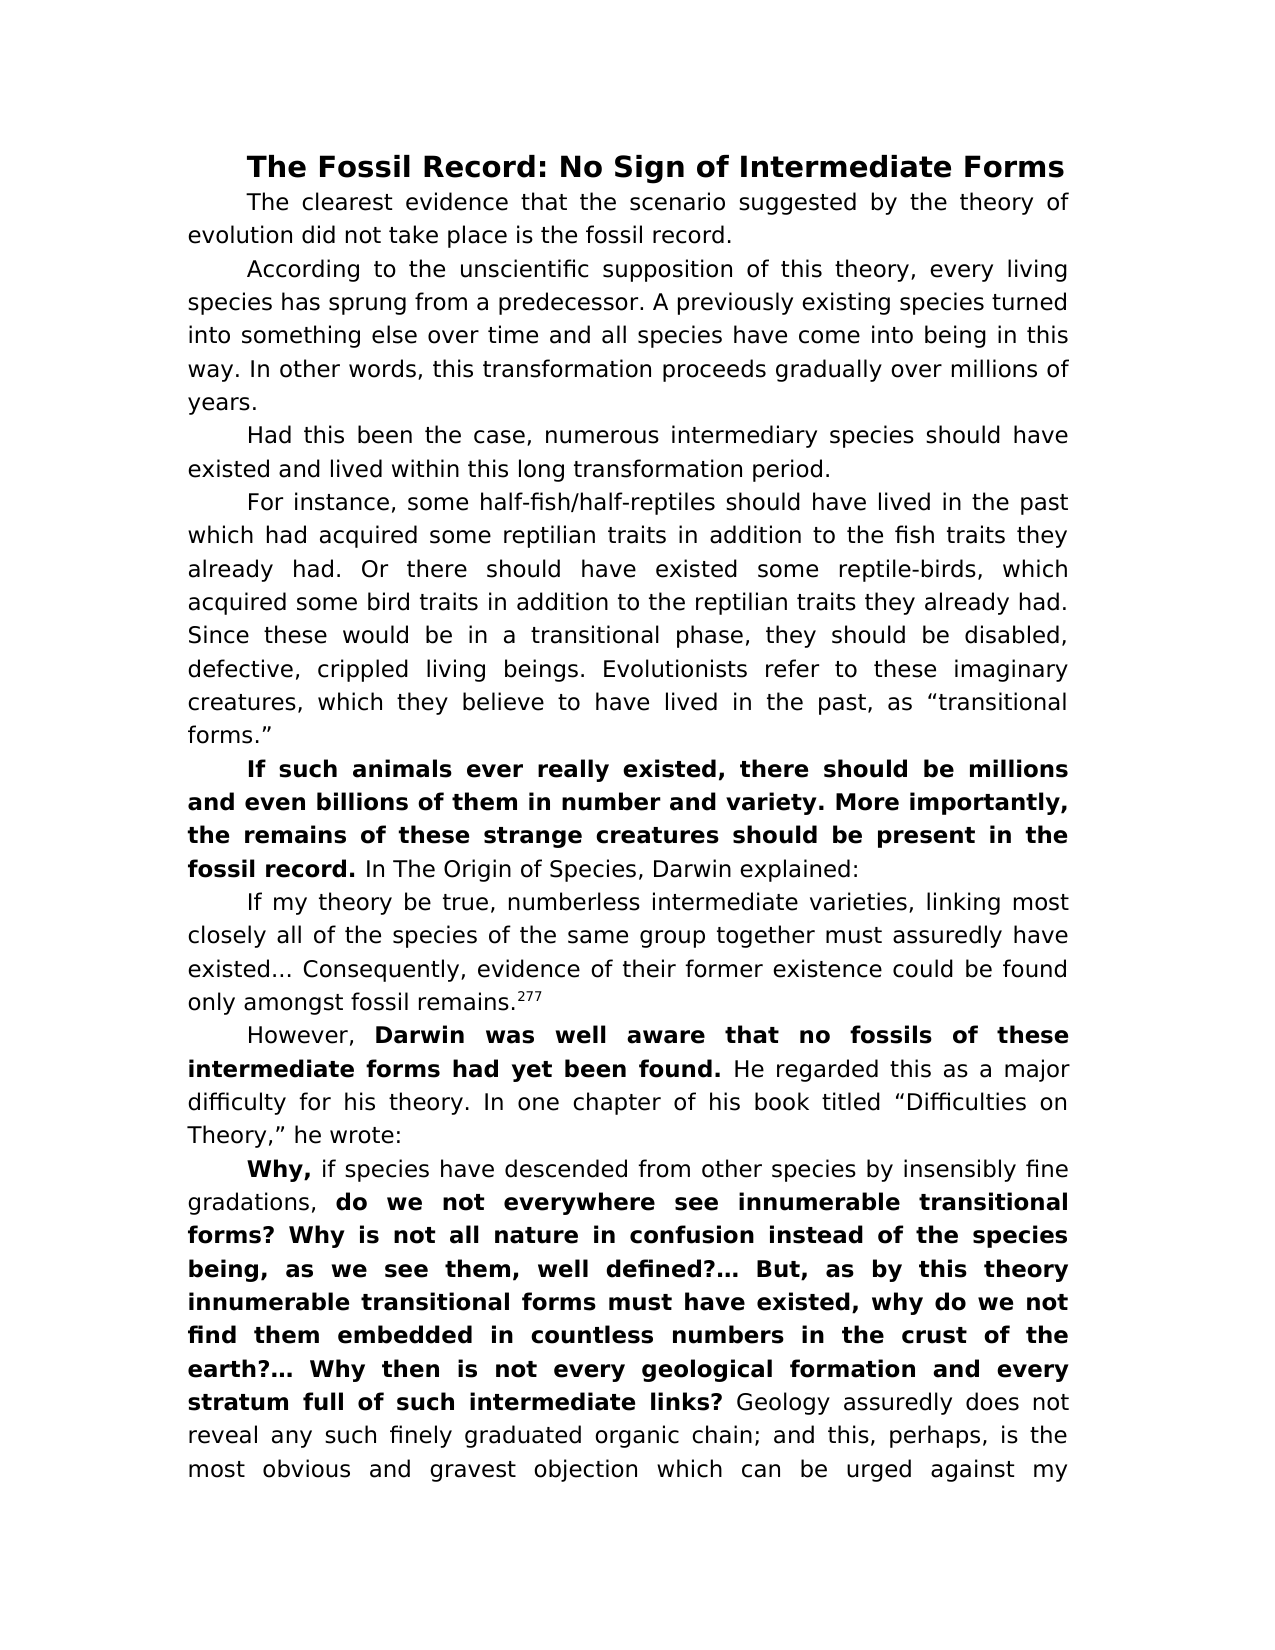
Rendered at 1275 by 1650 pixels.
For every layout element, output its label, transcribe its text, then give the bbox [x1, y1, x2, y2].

text If my theory be true, numberless intermediate varieties, linking most closely all of the species of the same group together must assuredly have existed... Consequently, evidence of their former existence could be found only amongst fossil remains.277 [187, 884, 1070, 1017]
text If such animals ever really existed, there should be millions and even billions of them in number and variety. More importantly, the remains of these strange creatures should be present in the fossil record. In The Origin of Species, Darwin explained: [187, 751, 1070, 884]
text The clearest evidence that the scenario suggested by the theory of evolution did not take place is the fossil record. [187, 184, 1070, 251]
text However, Darwin was well aware that no fossils of these intermediate forms had yet been found. He regarded this as a major difficulty for his theory. In one chapter of his book titled “Difficulties on Theory,” he wrote: [187, 1017, 1070, 1151]
text Why, if species have descended from other species by insensibly fine gradations, do we not everywhere see innumerable transitional forms? Why is not all nature in confusion instead of the species being, as we see them, well defined?… But, as by this theory innumerable transitional forms must have existed, why do we not find them embedded in countless numbers in the crust of the earth?… Why then is not every geological formation and every stratum full of such intermediate links? Geology assuredly does not reveal any such finely graduated organic chain; and this, perhaps, is the most obvious and gravest objection which can be urged against my [187, 1151, 1070, 1484]
text The Fossil Record: No Sign of Intermediate Forms [187, 150, 1070, 184]
text According to the unscientific supposition of this theory, every living species has sprung from a predecessor. A previously existing species turned into something else over time and all species have come into being in this way. In other words, this transformation proceeds gradually over millions of years. [187, 251, 1070, 417]
text Had this been the case, numerous intermediary species should have existed and lived within this long transformation period. [187, 417, 1070, 484]
text For instance, some half-fish/half-reptiles should have lived in the past which had acquired some reptilian traits in addition to the fish traits they already had. Or there should have existed some reptile-birds, which acquired some bird traits in addition to the reptilian traits they already had. Since these would be in a transitional phase, they should be disabled, defective, crippled living beings. Evolutionists refer to these imaginary creatures, which they believe to have lived in the past, as “transitional forms.” [187, 484, 1070, 751]
